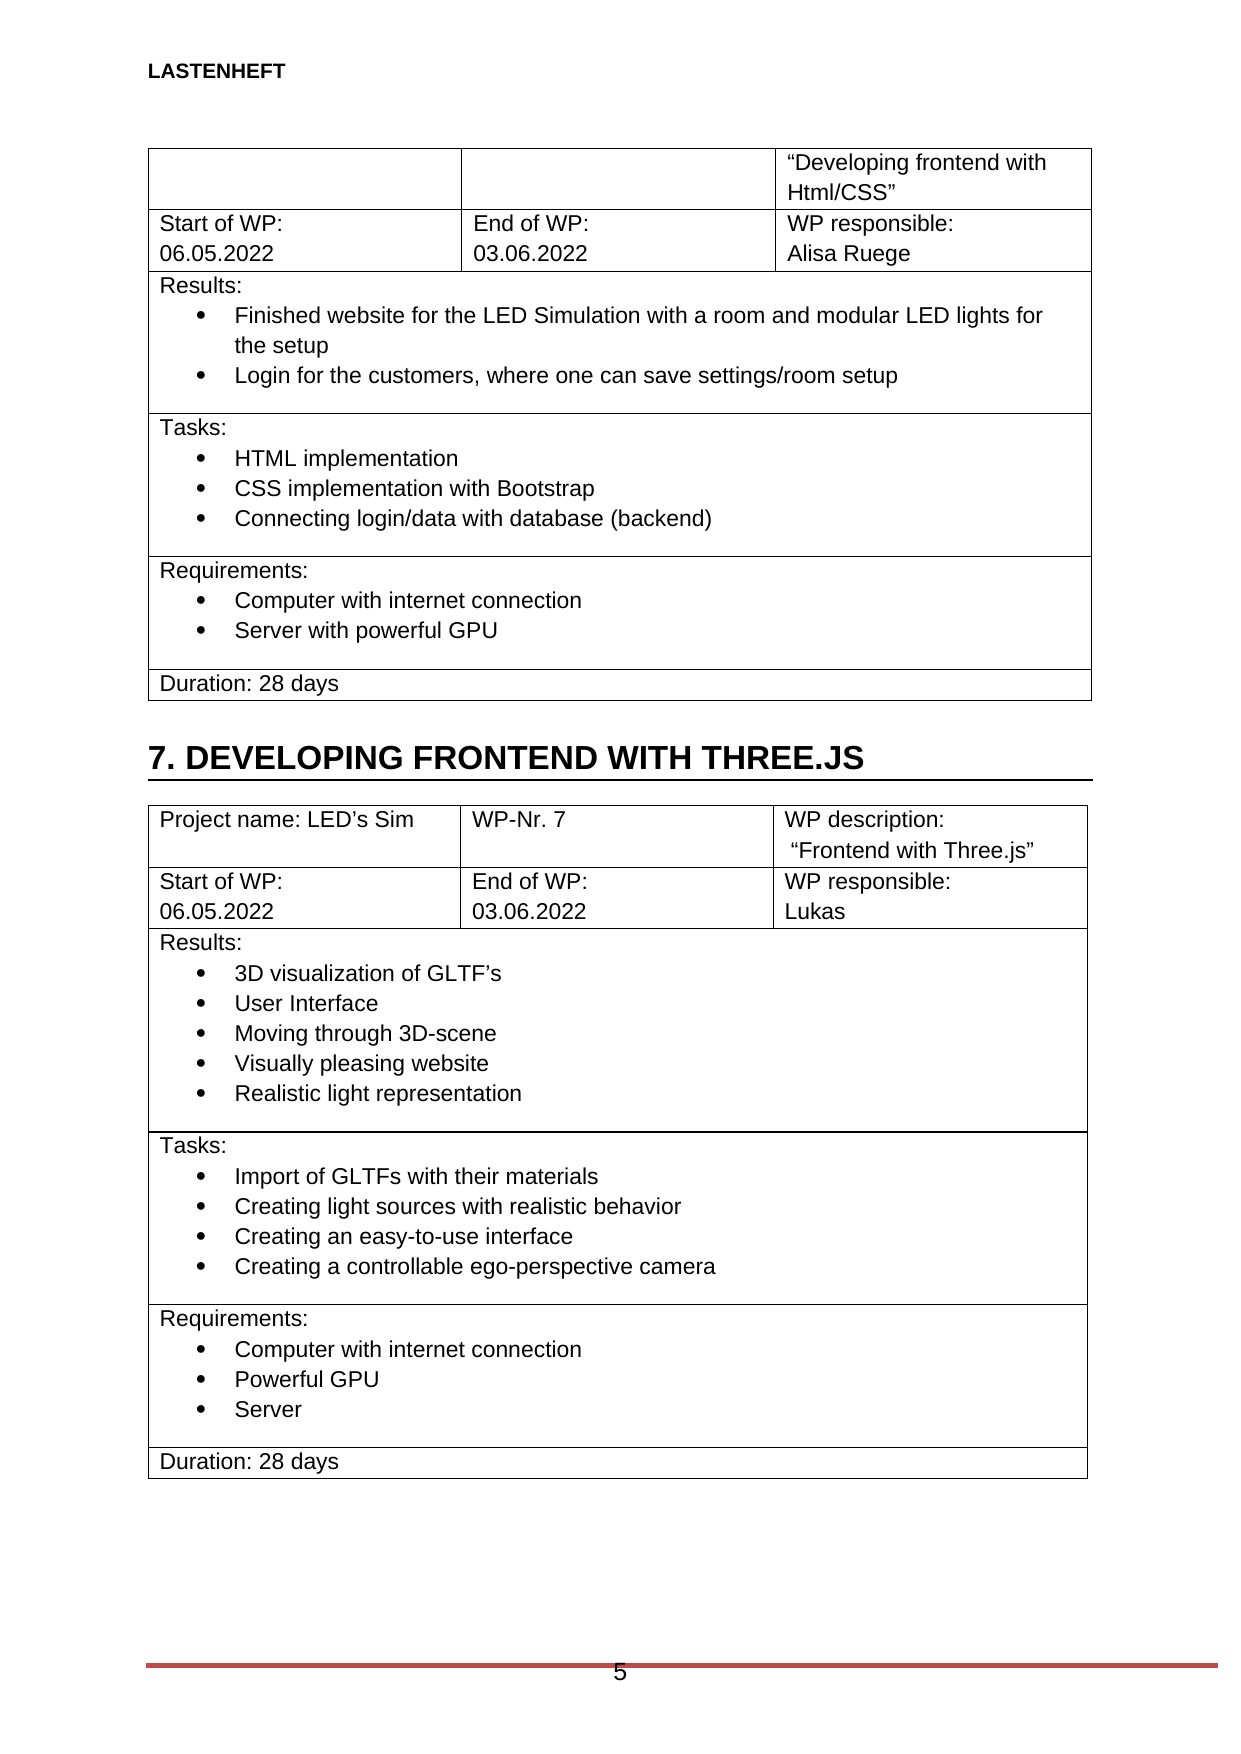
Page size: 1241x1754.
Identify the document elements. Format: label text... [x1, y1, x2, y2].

table_cell Duration: 28 days [149, 1448, 461, 1478]
table_cell End of WP: 03.06.2022 [462, 210, 775, 271]
subtitle Developing frontend with three.js [148, 738, 1093, 779]
table_cell Tasks: HTML implementation CSS implementation with Bootstrap Connecting login/data with database (backend) [149, 414, 1091, 556]
table_cell Requirements: Computer with internet connection Powerful GPU Server [149, 1305, 1087, 1447]
table_cell WP responsible: Lukas [774, 868, 1087, 928]
table_header [462, 149, 775, 209]
table_cell Start of WP: 06.05.2022 [149, 210, 461, 271]
table_cell [461, 1448, 1087, 1478]
table_cell [462, 670, 1091, 700]
table_cell WP responsible: Alisa Ruege [776, 210, 1091, 271]
table_cell Results: Finished website for the LED Simulation with a room and modular LED lights for the setup Login for the customers, where one can save settings/room setup [149, 272, 1091, 413]
table_header “Developing frontend with Html/CSS” [776, 149, 1091, 209]
table_cell Results: 3D visualization of GLTF’s User Interface Moving through 3D-scene Visually pleasing website Realistic light representation [149, 929, 1087, 1131]
table_header WP description: “Frontend with Three.js” [774, 806, 1087, 867]
table_cell End of WP: 03.06.2022 [461, 868, 773, 928]
table_header Project name: LED’s Sim [149, 806, 460, 867]
table_header WP-Nr. 7 [461, 806, 773, 867]
table_cell Duration: 28 days [149, 670, 462, 700]
table_cell Requirements: Computer with internet connection Server with powerful GPU [149, 557, 1091, 668]
table_cell Tasks: Import of GLTFs with their materials Creating light sources with realistic behavior Creating an easy-to-use interface Creating a controllable ego-perspective camera [149, 1133, 1087, 1304]
table_header [149, 149, 461, 209]
table_cell Start of WP: 06.05.2022 [149, 868, 460, 928]
